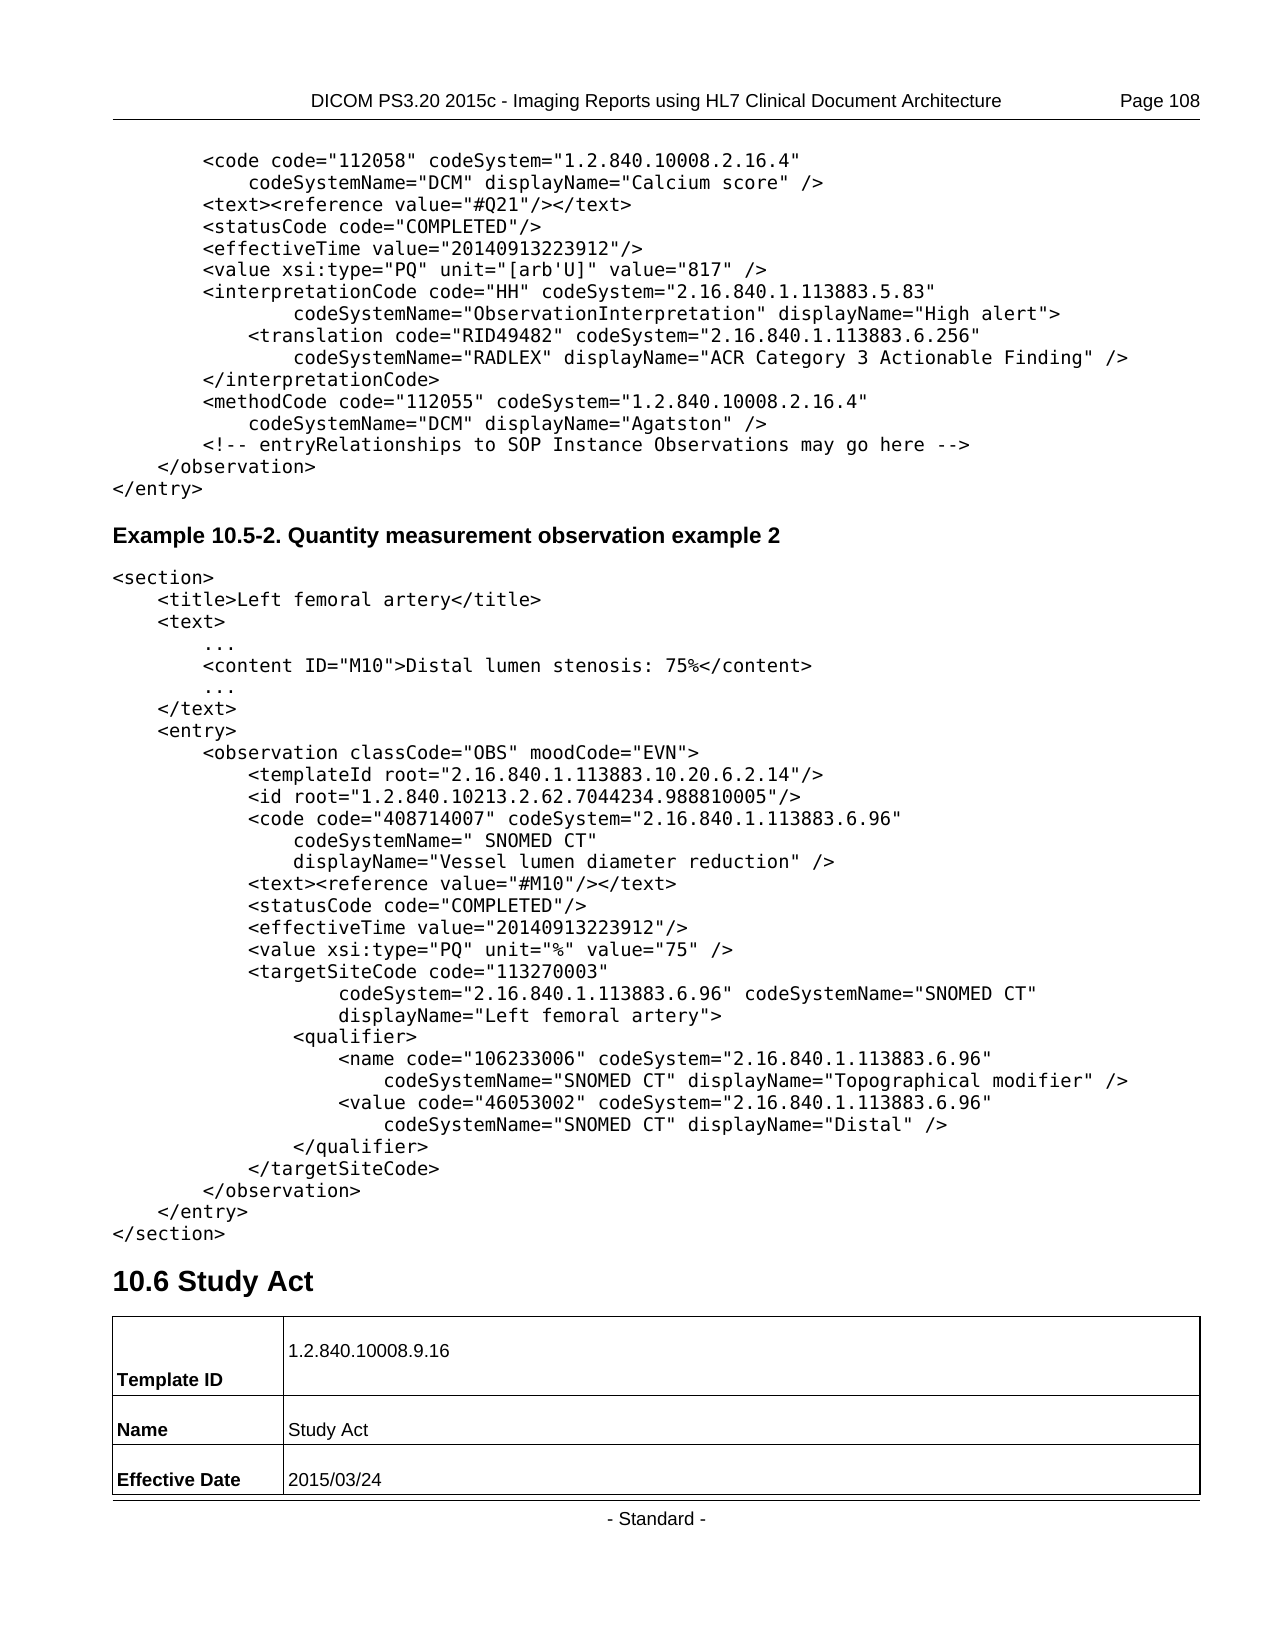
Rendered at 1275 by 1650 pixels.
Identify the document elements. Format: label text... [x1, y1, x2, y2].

table_cell Effective Date [113, 1445, 283, 1494]
table_cell 2015/03/24 [284, 1445, 1199, 1494]
table_header 1.2.840.10008.9.16 [284, 1317, 1199, 1395]
text 10.6 Study Act [112, 1264, 1200, 1297]
text <code code="112058" codeSystem="1.2.840.10008.2.16.4" codeSystemName="DCM" displayName="Calcium score" /> <text><reference value="#Q21"/></text> <statusCode code="COMPLETED"/> <effectiveTime value="20140913223912"/> <value xsi:type="PQ" unit="[arb'U]" value="817" /> <interpretationCode code="HH" codeSystem="2.16.840.1.113883.5.83" codeSystemName="ObservationInterpretation" displayName="High alert"> <translation code="RID49482" codeSystem="2.16.840.1.113883.6.256" codeSystemName="RADLEX" displayName="ACR Category 3 Actionable Finding" /> </interpretationCode> <methodCode code="112055" codeSystem="1.2.840.10008.2.16.4" codeSystemName="DCM" displayName="Agatston" /> <!-- entryRelationships to SOP Instance Observations may go here --> </observation> </entry> [112, 150, 1200, 500]
table_header Template ID [113, 1317, 283, 1395]
table_cell Name [113, 1396, 283, 1444]
table_cell Study Act [284, 1396, 1199, 1444]
text <section> <title>Left femoral artery</title> <text> ... <content ID="M10">Distal lumen stenosis: 75%</content> ... </text> <entry> <observation classCode="OBS" moodCode="EVN"> <templateId root="2.16.840.1.113883.10.20.6.2.14"/> <id root="1.2.840.10213.2.62.7044234.988810005"/> <code code="408714007" codeSystem="2.16.840.1.113883.6.96" codeSystemName=" SNOMED CT" displayName="Vessel lumen diameter reduction" /> <text><reference value="#M10"/></text> <statusCode code="COMPLETED"/> <effectiveTime value="20140913223912"/> <value xsi:type="PQ" unit="%" value="75" /> <targetSiteCode code="113270003" codeSystem="2.16.840.1.113883.6.96" codeSystemName="SNOMED CT" displayName="Left femoral artery"> <qualifier> <name code="106233006" codeSystem="2.16.840.1.113883.6.96" codeSystemName="SNOMED CT" displayName="Topographical modifier" /> <value code="46053002" codeSystem="2.16.840.1.113883.6.96" codeSystemName="SNOMED CT" displayName="Distal" /> </qualifier> </targetSiteCode> </observation> </entry> </section> [112, 567, 1200, 1245]
text Example 10.5-2. Quantity measurement observation example 2 [112, 522, 1200, 548]
